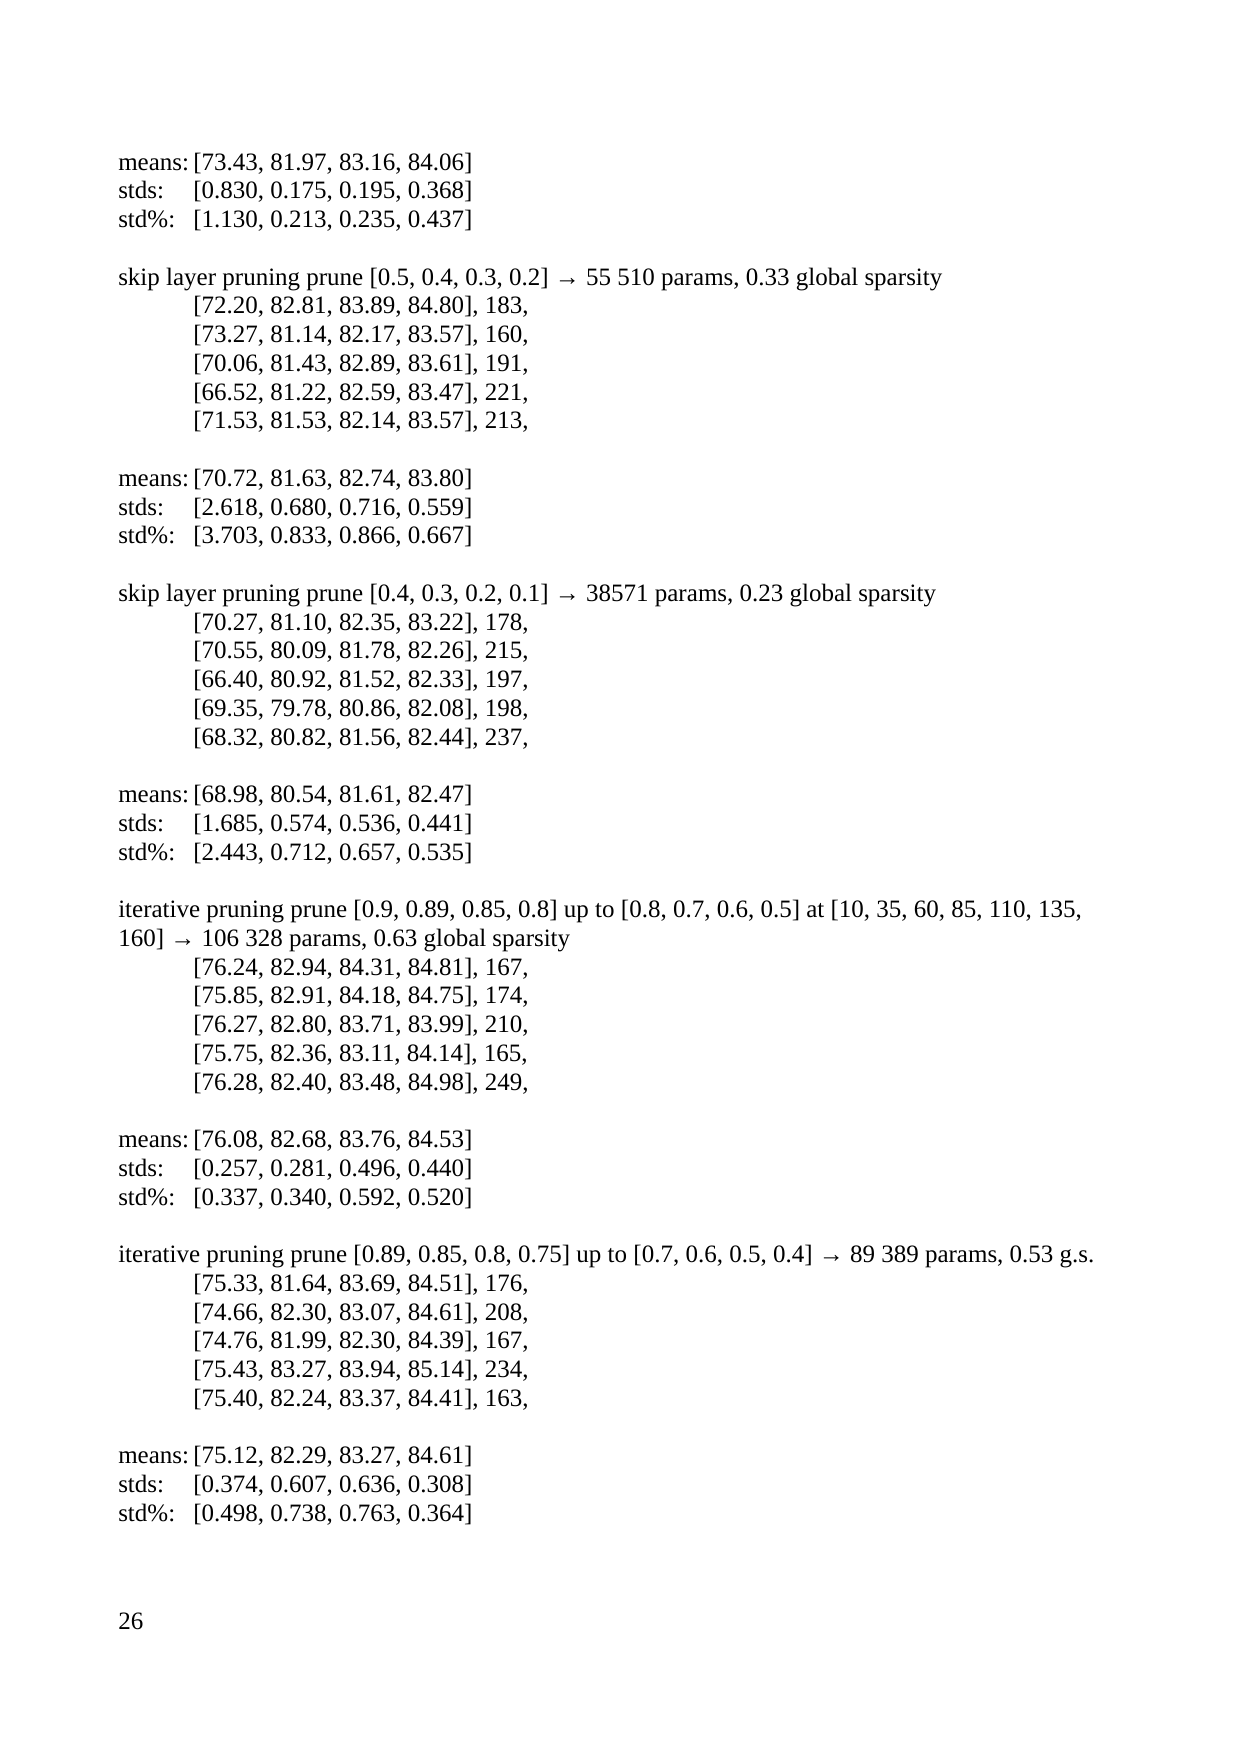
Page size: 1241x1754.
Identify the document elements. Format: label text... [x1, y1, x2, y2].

text means: [76.08, 82.68, 83.76, 84.53] [118, 1124, 1122, 1153]
text stds: [1.685, 0.574, 0.536, 0.441] [118, 808, 1122, 837]
text stds: [0.830, 0.175, 0.195, 0.368] [118, 176, 1122, 204]
text iterative pruning prune [0.9, 0.89, 0.85, 0.8] up to [0.8, 0.7, 0.6, 0.5] at [10, 35, 60, 85, 110, 135, 160] → 106 328 params, 0.63 global sparsity [118, 894, 1122, 952]
text iterative pruning prune [0.89, 0.85, 0.8, 0.75] up to [0.7, 0.6, 0.5, 0.4] → 89 389 params, 0.53 g.s. [118, 1239, 1122, 1268]
text [76.24, 82.94, 84.31, 84.81], 167, [118, 952, 1122, 981]
text [74.76, 81.99, 82.30, 84.39], 167, [118, 1326, 1122, 1354]
text [69.35, 79.78, 80.86, 82.08], 198, [118, 693, 1122, 722]
text [75.85, 82.91, 84.18, 84.75], 174, [118, 981, 1122, 1009]
text std%: [2.443, 0.712, 0.657, 0.535] [118, 837, 1122, 866]
text [70.06, 81.43, 82.89, 83.61], 191, [118, 348, 1122, 377]
text [75.40, 82.24, 83.37, 84.41], 163, [118, 1383, 1122, 1412]
text [75.43, 83.27, 83.94, 85.14], 234, [118, 1354, 1122, 1383]
text [73.27, 81.14, 82.17, 83.57], 160, [118, 319, 1122, 348]
text stds: [0.374, 0.607, 0.636, 0.308] [118, 1469, 1122, 1498]
text std%: [0.498, 0.738, 0.763, 0.364] [118, 1498, 1122, 1527]
text [70.27, 81.10, 82.35, 83.22], 178, [118, 607, 1122, 636]
text means: [68.98, 80.54, 81.61, 82.47] [118, 779, 1122, 808]
text std%: [0.337, 0.340, 0.592, 0.520] [118, 1182, 1122, 1211]
text means: [70.72, 81.63, 82.74, 83.80] [118, 463, 1122, 492]
text skip layer pruning prune [0.5, 0.4, 0.3, 0.2] → 55 510 params, 0.33 global sparsity [118, 262, 1122, 291]
text std%: [1.130, 0.213, 0.235, 0.437] [118, 204, 1122, 233]
text [72.20, 82.81, 83.89, 84.80], 183, [118, 291, 1122, 319]
text [74.66, 82.30, 83.07, 84.61], 208, [118, 1297, 1122, 1326]
text [68.32, 80.82, 81.56, 82.44], 237, [118, 722, 1122, 751]
text [75.75, 82.36, 83.11, 84.14], 165, [118, 1038, 1122, 1067]
text [76.28, 82.40, 83.48, 84.98], 249, [118, 1067, 1122, 1096]
text skip layer pruning prune [0.4, 0.3, 0.2, 0.1] → 38571 params, 0.23 global sparsity [118, 578, 1122, 607]
text [71.53, 81.53, 82.14, 83.57], 213, [118, 406, 1122, 434]
text [70.55, 80.09, 81.78, 82.26], 215, [118, 636, 1122, 664]
text stds: [2.618, 0.680, 0.716, 0.559] [118, 492, 1122, 521]
text means: [73.43, 81.97, 83.16, 84.06] [118, 147, 1122, 176]
text stds: [0.257, 0.281, 0.496, 0.440] [118, 1153, 1122, 1182]
text means: [75.12, 82.29, 83.27, 84.61] [118, 1441, 1122, 1469]
text std%: [3.703, 0.833, 0.866, 0.667] [118, 521, 1122, 549]
text [76.27, 82.80, 83.71, 83.99], 210, [118, 1009, 1122, 1038]
text [66.40, 80.92, 81.52, 82.33], 197, [118, 664, 1122, 693]
text [75.33, 81.64, 83.69, 84.51], 176, [118, 1268, 1122, 1297]
text [66.52, 81.22, 82.59, 83.47], 221, [118, 377, 1122, 406]
